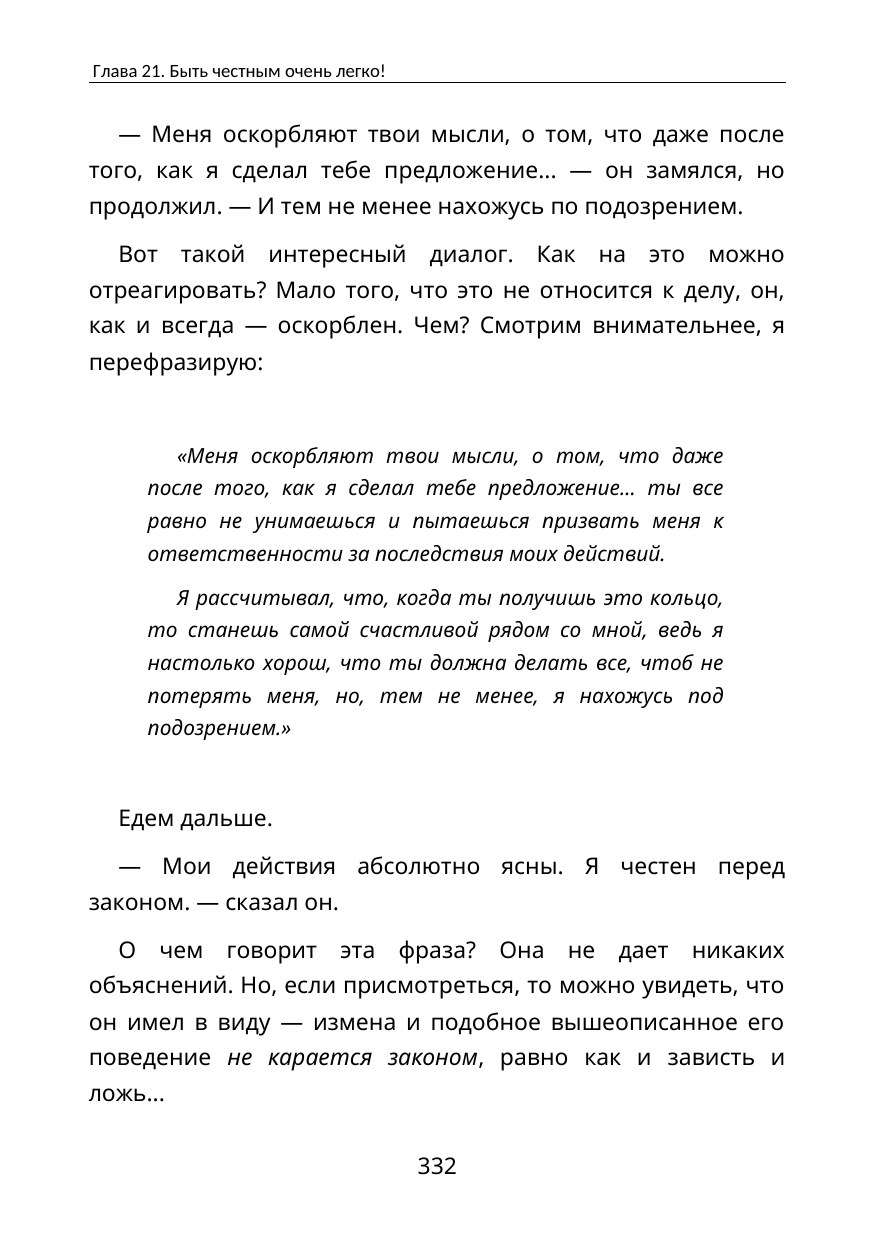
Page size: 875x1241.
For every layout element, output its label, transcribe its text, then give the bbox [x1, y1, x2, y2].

text О чем говорит эта фраза? Она не дает никаких объяснений. Но, если присмотреться, то можно увидеть, что он имел в виду — измена и подобное вышеописанное его поведение не карается законом, равно как и зависть и ложь... [88, 933, 786, 1108]
text Я рассчитывал, что, когда ты получишь это кольцо, то станешь самой счастливой рядом со мной, ведь я настолько хорош, что ты должна делать все, чтоб не потерять меня, но, тем не менее, я нахожусь под подозрением.» [147, 583, 727, 742]
text — Меня оскорбляют твои мысли, о том, что даже после того, как я сделал тебе предложение... — он замялся, но продолжил. — И тем не менее нахожусь по подозрением. [88, 118, 786, 221]
text Едем дальше. [88, 802, 786, 833]
text — Мои действия абсолютно ясны. Я честен перед законом. — сказал он. [88, 850, 786, 917]
text Вот такой интересный диалог. Как на это можно отреагировать? Мало того, что это не относится к делу, он, как и всегда — оскорблен. Чем? Смотрим внимательнее, я перефразирую: [88, 238, 786, 377]
text «Меня оскорбляют твои мысли, о том, что даже после того, как я сделал тебе предложение... ты все равно не унимаешься и пытаешься призвать меня к ответственности за последствия моих действий. [147, 441, 727, 567]
